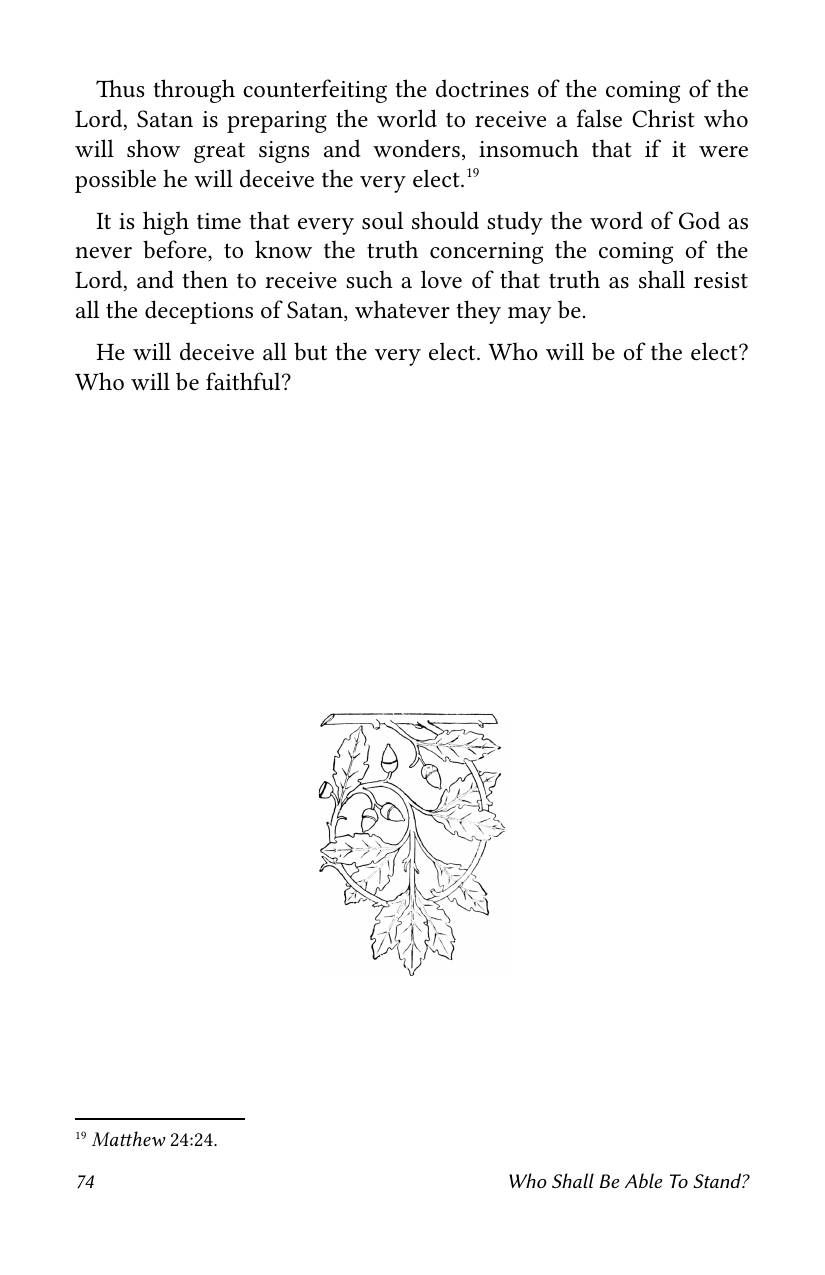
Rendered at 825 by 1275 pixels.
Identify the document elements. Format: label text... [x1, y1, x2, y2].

text It is high time that every soul should study the word of God as never before, to know the truth concerning the coming of the Lord, and then to receive such a love of that truth as shall resist all the deceptions of Satan, whatever they may be. [75, 207, 750, 325]
text Thus through counterfeiting the doctrines of the coming of the Lord, Satan is preparing the world to receive a false Christ who will show great signs and wonders, insomuch that if it were possible he will deceive the very elect. [75, 75, 750, 193]
picture [318, 713, 507, 976]
text Matthew 24:24. [75, 1128, 750, 1152]
text He will deceive all but the very elect. Who will be of the elect? Who will be faithful? [75, 338, 750, 397]
